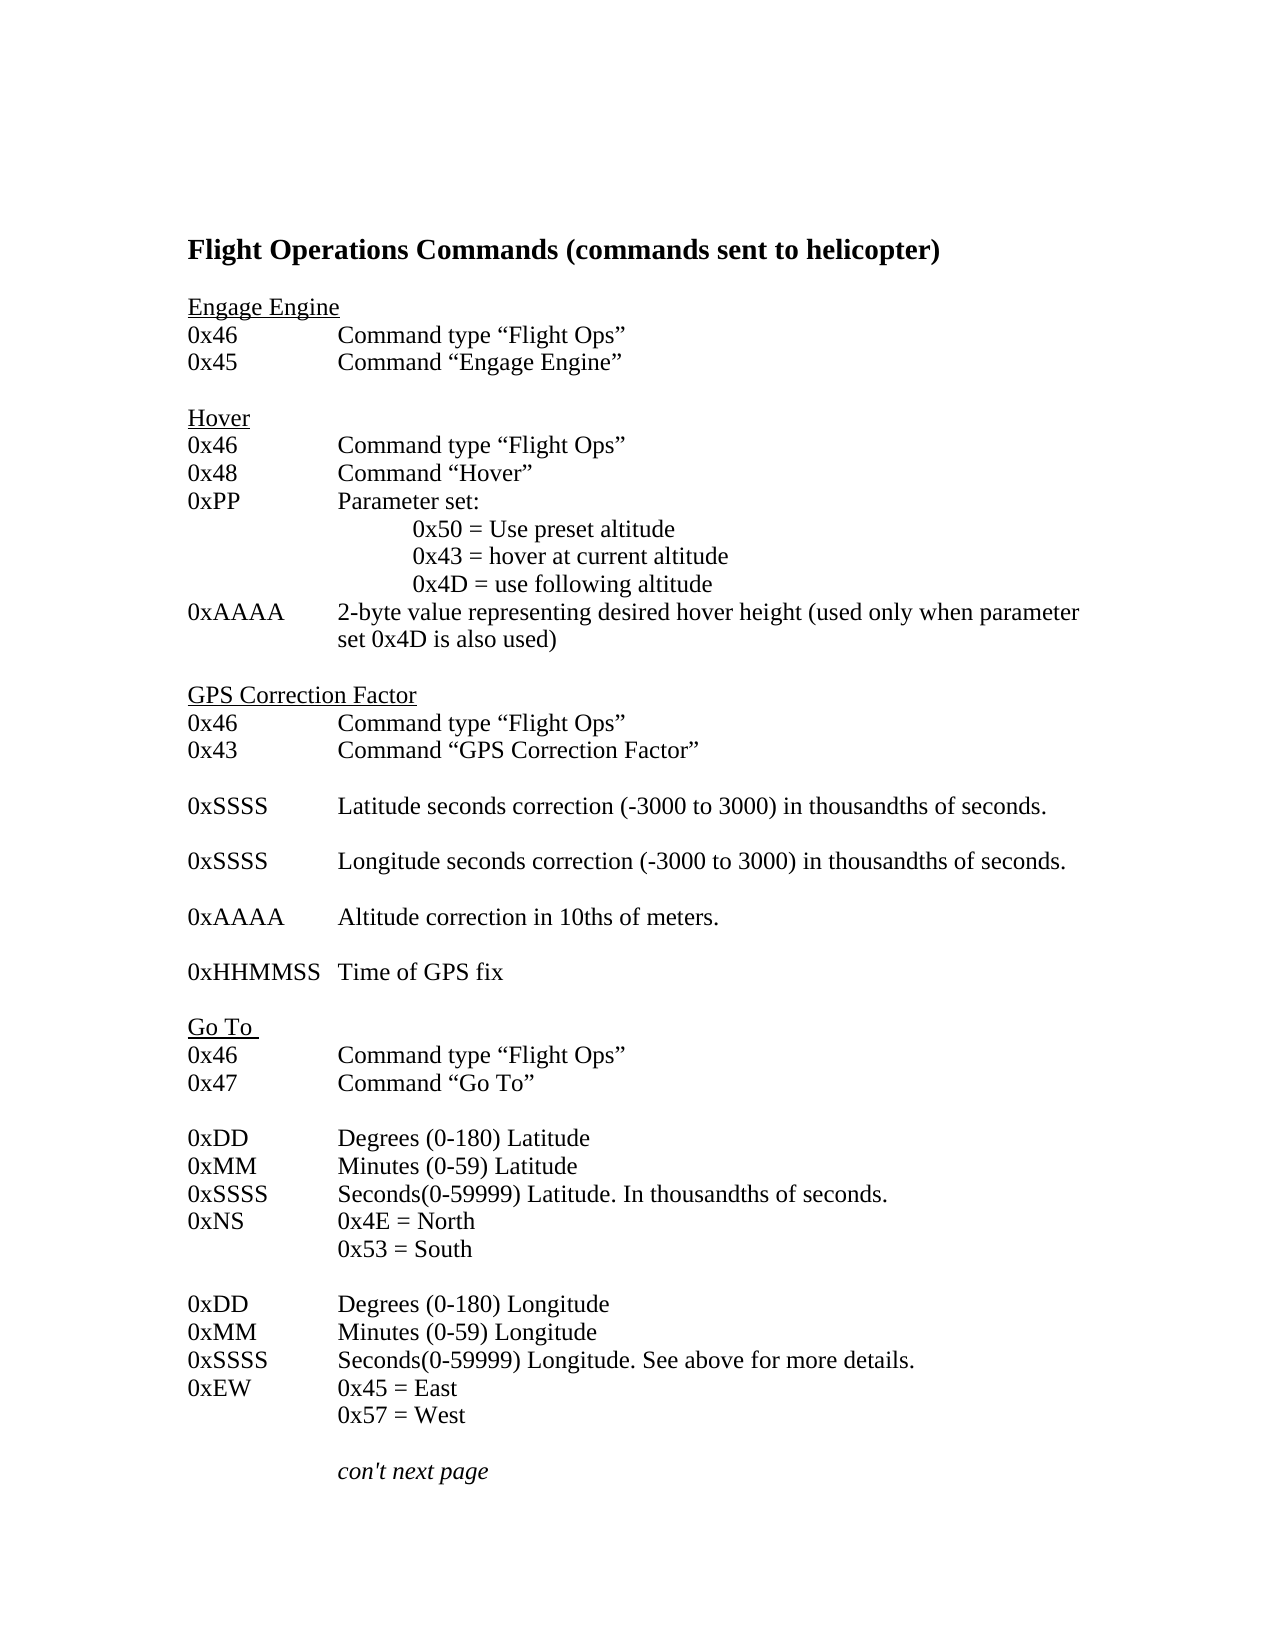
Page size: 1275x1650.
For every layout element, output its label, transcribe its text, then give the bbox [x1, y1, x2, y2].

text 0x48 Command “Hover” [187, 459, 1087, 487]
text 0x46 Command type “Flight Ops” [187, 321, 1087, 348]
text 0xHHMMSS Time of GPS fix [187, 958, 1087, 986]
text 0x47 Command “Go To” [187, 1069, 1087, 1097]
text 0x45 Command “Engage Engine” [187, 348, 1087, 376]
text 0xMM Minutes (0-59) Latitude [187, 1152, 1087, 1180]
text 0x53 = South [187, 1235, 1087, 1263]
text 0x46 Command type “Flight Ops” [187, 1041, 1087, 1069]
text 0xDD Degrees (0-180) Latitude [187, 1124, 1087, 1152]
text 0xAAAA Altitude correction in 10ths of meters. [187, 903, 1087, 930]
text 0x57 = West [187, 1401, 1087, 1429]
text 0x46 Command type “Flight Ops” [187, 709, 1087, 736]
text 0xDD Degrees (0-180) Longitude [187, 1291, 1087, 1318]
text 0xSSSS Longitude seconds correction (-3000 to 3000) in thousandths of seconds. [187, 847, 1087, 875]
text 0x50 = Use preset altitude [337, 515, 1087, 542]
text 0x43 Command “GPS Correction Factor” [187, 736, 1087, 764]
text 0xPP Parameter set: [187, 487, 1087, 515]
text Engage Engine [187, 293, 1087, 321]
text Go To [187, 1013, 1087, 1041]
text 0x43 = hover at current altitude [337, 542, 1087, 570]
text 0x46 Command type “Flight Ops” [187, 432, 1087, 459]
text GPS Correction Factor [187, 681, 1087, 709]
text con't next page [187, 1457, 1087, 1484]
text Hover [187, 404, 1087, 432]
text 0xSSSS Seconds(0-59999) Longitude. See above for more details. [187, 1346, 1087, 1374]
text 0xSSSS Latitude seconds correction (-3000 to 3000) in thousandths of seconds. [187, 792, 1087, 819]
text 0xSSSS Seconds(0-59999) Latitude. In thousandths of seconds. [187, 1180, 1087, 1207]
text 0xEW 0x45 = East [187, 1374, 1087, 1401]
text 0xNS 0x4E = North [187, 1207, 1087, 1235]
text Flight Operations Commands (commands sent to helicopter) [187, 233, 1087, 265]
text 0x4D = use following altitude [412, 570, 1087, 598]
text 0xMM Minutes (0-59) Longitude [187, 1318, 1087, 1346]
text 0xAAAA 2-byte value representing desired hover height (used only when parameter set 0x4D is also used) [187, 598, 1087, 653]
